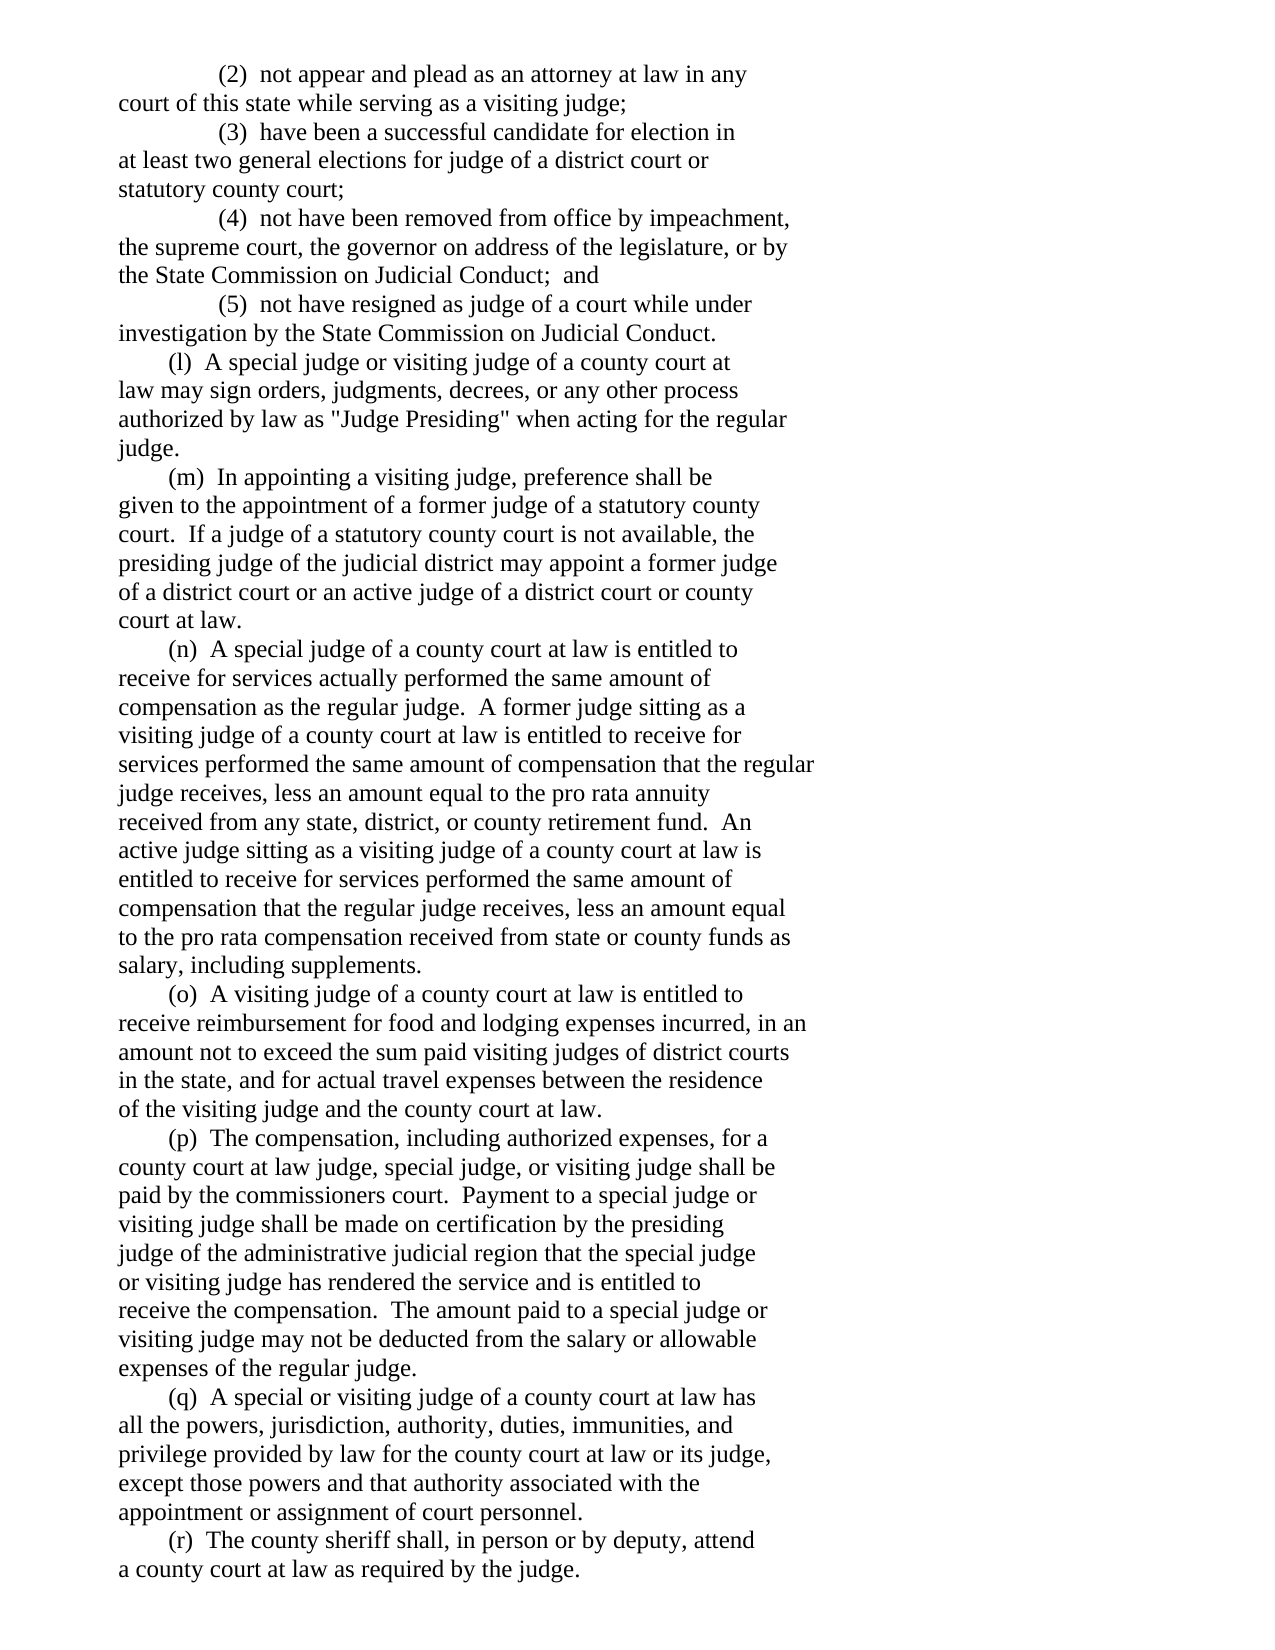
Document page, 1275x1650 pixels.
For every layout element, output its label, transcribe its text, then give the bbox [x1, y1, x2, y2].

text active judge sitting as a visiting judge of a county court at law is [118, 835, 1216, 864]
text (3) have been a successful candidate for election in [118, 117, 1216, 145]
text investigation by the State Commission on Judicial Conduct. [118, 318, 1216, 347]
text privilege provided by law for the county court at law or its judge, [118, 1439, 1216, 1468]
text of a district court or an active judge of a district court or county [118, 577, 1216, 605]
text received from any state, district, or county retirement fund. An [118, 807, 1216, 835]
text to the pro rata compensation received from state or county funds as [118, 922, 1216, 950]
text receive reimbursement for food and lodging expenses incurred, in an [118, 1008, 1216, 1037]
text compensation as the regular judge. A former judge sitting as a [118, 692, 1216, 720]
text (2) not appear and plead as an attorney at law in any [118, 59, 1216, 88]
text (5) not have resigned as judge of a court while under [118, 289, 1216, 318]
text appointment or assignment of court personnel. [118, 1497, 1216, 1525]
text a county court at law as required by the judge. [118, 1554, 1216, 1583]
text presiding judge of the judicial district may appoint a former judge [118, 548, 1216, 577]
text except those powers and that authority associated with the [118, 1468, 1216, 1497]
text (q) A special or visiting judge of a county court at law has [118, 1382, 1216, 1410]
text (o) A visiting judge of a county court at law is entitled to [118, 979, 1216, 1008]
text expenses of the regular judge. [118, 1353, 1216, 1382]
text given to the appointment of a former judge of a statutory county [118, 490, 1216, 519]
text compensation that the regular judge receives, less an amount equal [118, 893, 1216, 922]
text judge receives, less an amount equal to the pro rata annuity [118, 778, 1216, 807]
text visiting judge of a county court at law is entitled to receive for [118, 720, 1216, 749]
text (4) not have been removed from office by impeachment, [118, 203, 1216, 232]
text visiting judge may not be deducted from the salary or allowable [118, 1324, 1216, 1353]
text county court at law judge, special judge, or visiting judge shall be [118, 1152, 1216, 1180]
text amount not to exceed the sum paid visiting judges of district courts [118, 1037, 1216, 1065]
text (p) The compensation, including authorized expenses, for a [118, 1123, 1216, 1152]
text the supreme court, the governor on address of the legislature, or by [118, 232, 1216, 260]
text or visiting judge has rendered the service and is entitled to [118, 1267, 1216, 1295]
text paid by the commissioners court. Payment to a special judge or [118, 1180, 1216, 1209]
text salary, including supplements. [118, 950, 1216, 979]
text (r) The county sheriff shall, in person or by deputy, attend [118, 1525, 1216, 1554]
text judge. [118, 433, 1216, 462]
text (n) A special judge of a county court at law is entitled to [118, 634, 1216, 663]
text court at law. [118, 605, 1216, 634]
text receive the compensation. The amount paid to a special judge or [118, 1295, 1216, 1324]
text receive for services actually performed the same amount of [118, 663, 1216, 692]
text entitled to receive for services performed the same amount of [118, 864, 1216, 893]
text in the state, and for actual travel expenses between the residence [118, 1065, 1216, 1094]
text court. If a judge of a statutory county court is not available, the [118, 519, 1216, 548]
text authorized by law as "Judge Presiding" when acting for the regular [118, 404, 1216, 433]
text judge of the administrative judicial region that the special judge [118, 1238, 1216, 1267]
text the State Commission on Judicial Conduct; and [118, 260, 1216, 289]
text of the visiting judge and the county court at law. [118, 1094, 1216, 1123]
text (m) In appointing a visiting judge, preference shall be [118, 462, 1216, 490]
text all the powers, jurisdiction, authority, duties, immunities, and [118, 1410, 1216, 1439]
text court of this state while serving as a visiting judge; [118, 88, 1216, 117]
text services performed the same amount of compensation that the regular [118, 749, 1216, 778]
text visiting judge shall be made on certification by the presiding [118, 1209, 1216, 1238]
text statutory county court; [118, 174, 1216, 203]
text at least two general elections for judge of a district court or [118, 145, 1216, 174]
text (l) A special judge or visiting judge of a county court at [118, 347, 1216, 375]
text law may sign orders, judgments, decrees, or any other process [118, 375, 1216, 404]
